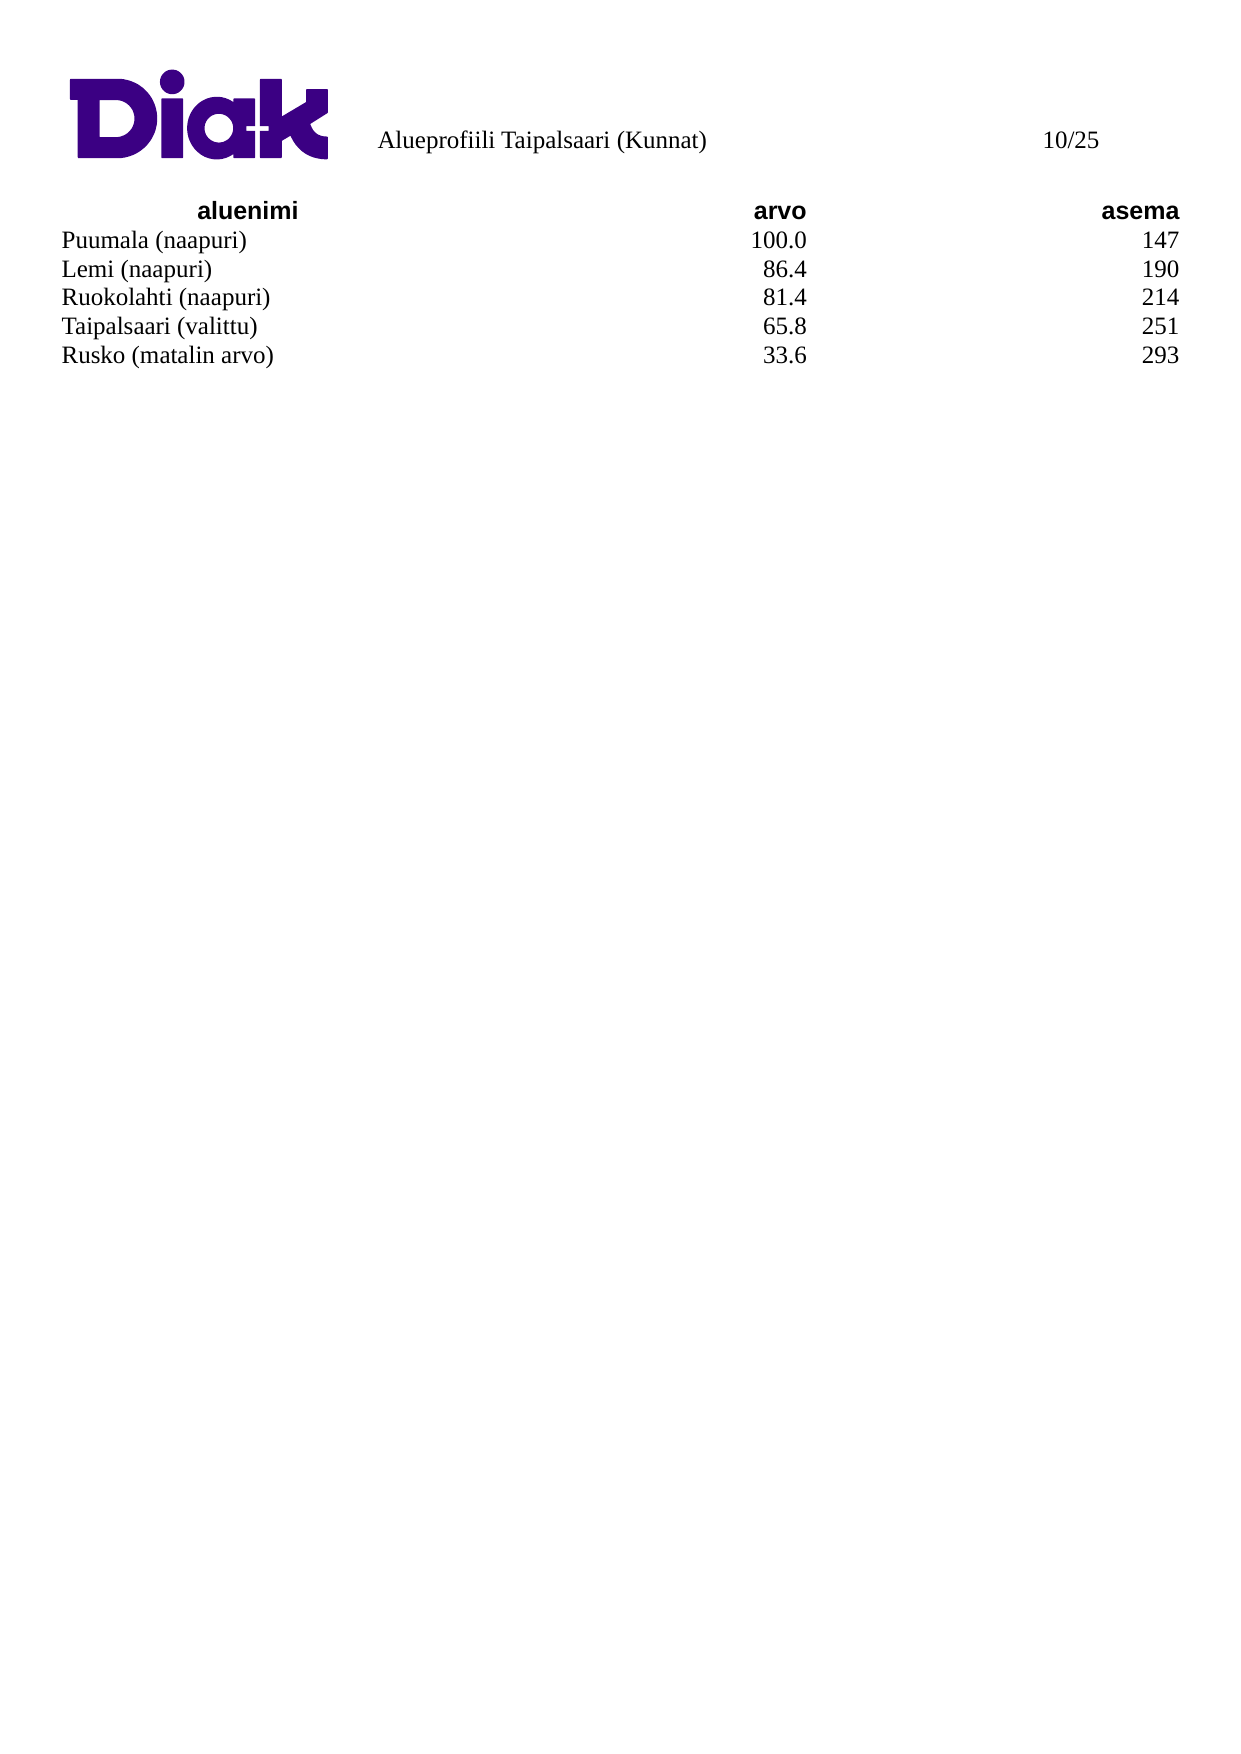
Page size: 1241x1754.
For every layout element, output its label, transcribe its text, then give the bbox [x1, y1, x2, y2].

table_cell 100.0 [434, 225, 806, 254]
table_cell 147 [806, 225, 1179, 254]
table_cell 214 [806, 283, 1179, 311]
table_cell 81.4 [434, 283, 806, 311]
table_header arvo [434, 196, 806, 225]
table_cell 65.8 [434, 311, 806, 340]
table_header asema [806, 196, 1179, 225]
table_cell 86.4 [434, 254, 806, 282]
table_cell 293 [806, 340, 1179, 369]
table_cell 251 [806, 311, 1179, 340]
table_header aluenimi [61, 196, 434, 225]
table_cell Puumala (naapuri) [61, 225, 434, 254]
table_cell Lemi (naapuri) [61, 254, 434, 282]
table_cell Rusko (matalin arvo) [61, 340, 434, 369]
table_cell 33.6 [434, 340, 806, 369]
table_cell Ruokolahti (naapuri) [61, 283, 434, 311]
table_cell Taipalsaari (valittu) [61, 311, 434, 340]
table_cell 190 [806, 254, 1179, 282]
